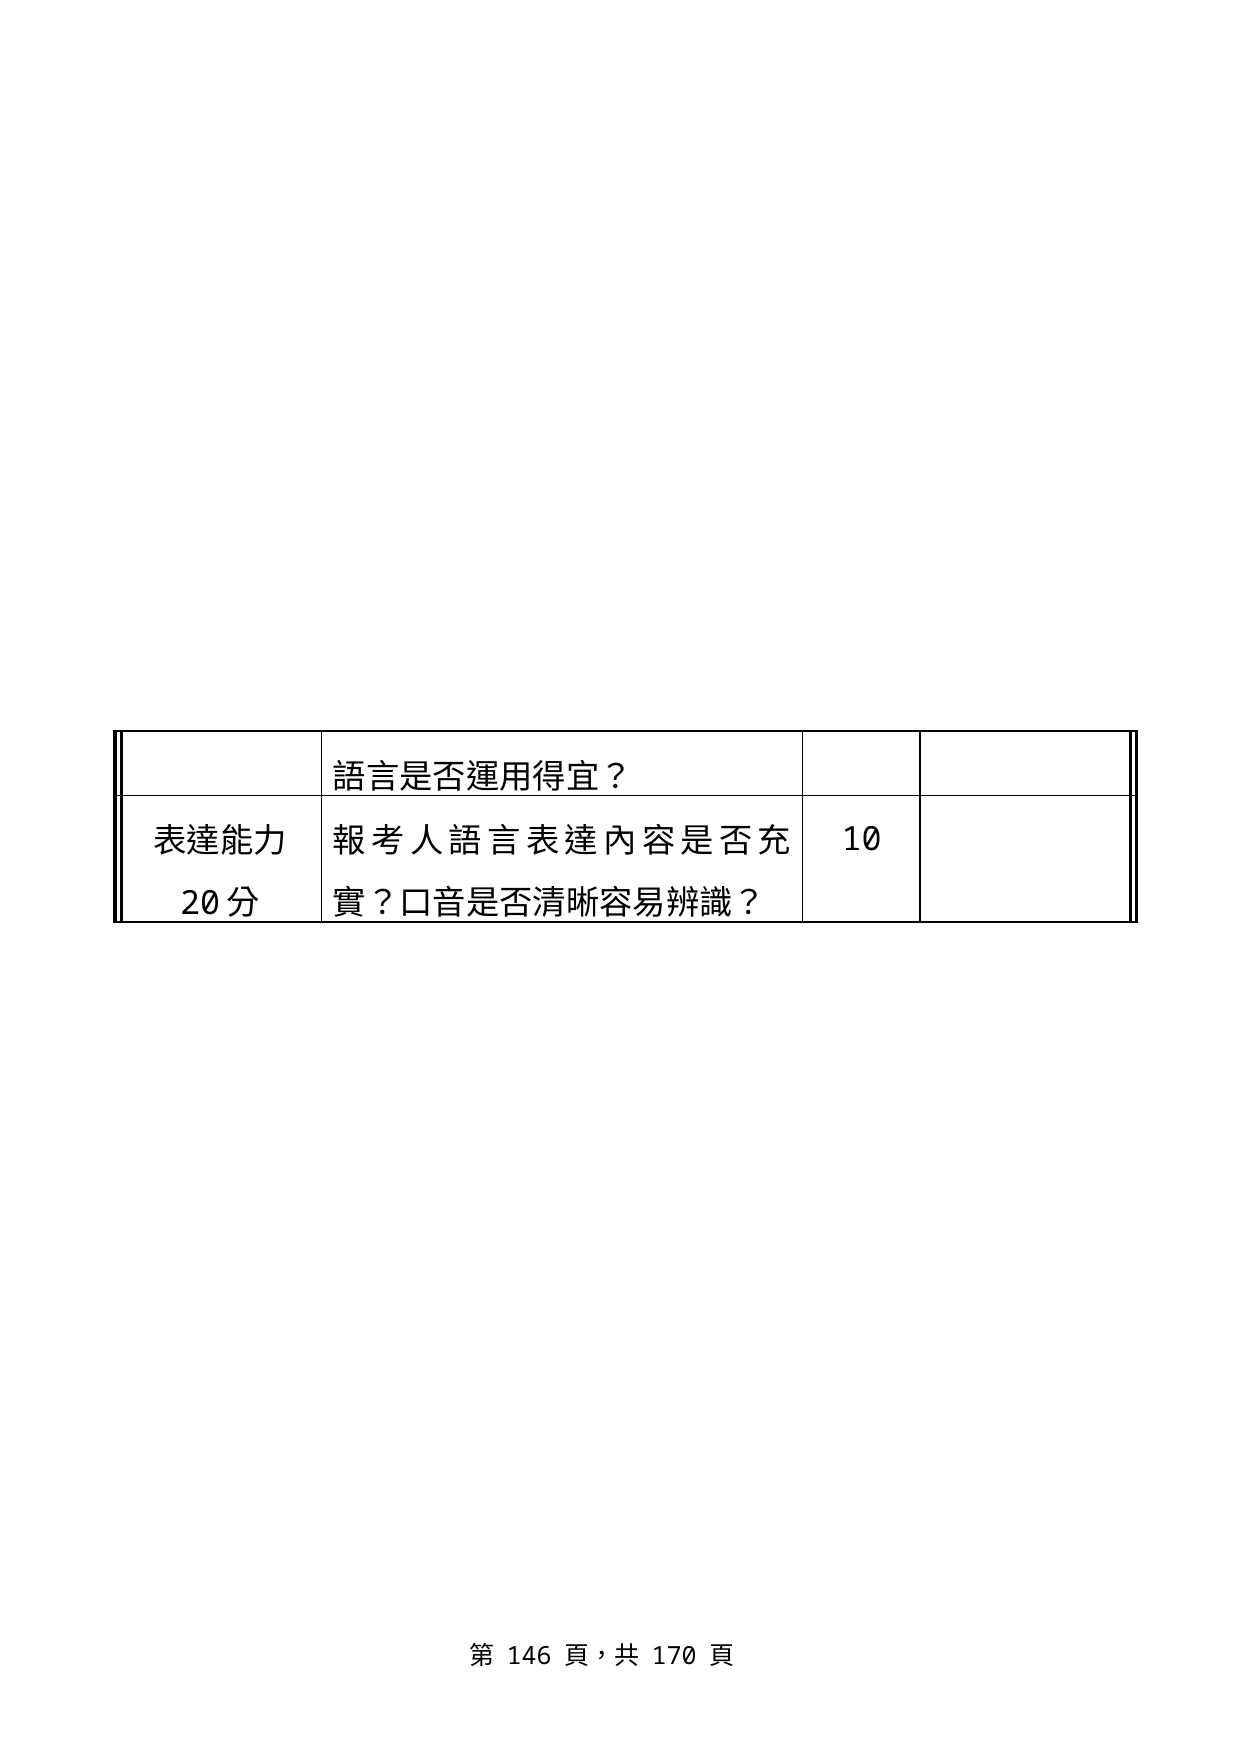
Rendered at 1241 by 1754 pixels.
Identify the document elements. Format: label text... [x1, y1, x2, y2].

table_cell 表達能力 20分 [123, 796, 321, 921]
table_cell [921, 796, 1129, 921]
table_cell 報考人語言表達內容是否充實？口音是否清晰容易辨識？ [322, 796, 802, 921]
table_cell [123, 732, 321, 794]
table_cell [803, 732, 919, 794]
table_cell 語言是否運用得宜？ [322, 732, 802, 794]
table_cell 10 [803, 796, 919, 921]
table_cell [921, 732, 1129, 794]
